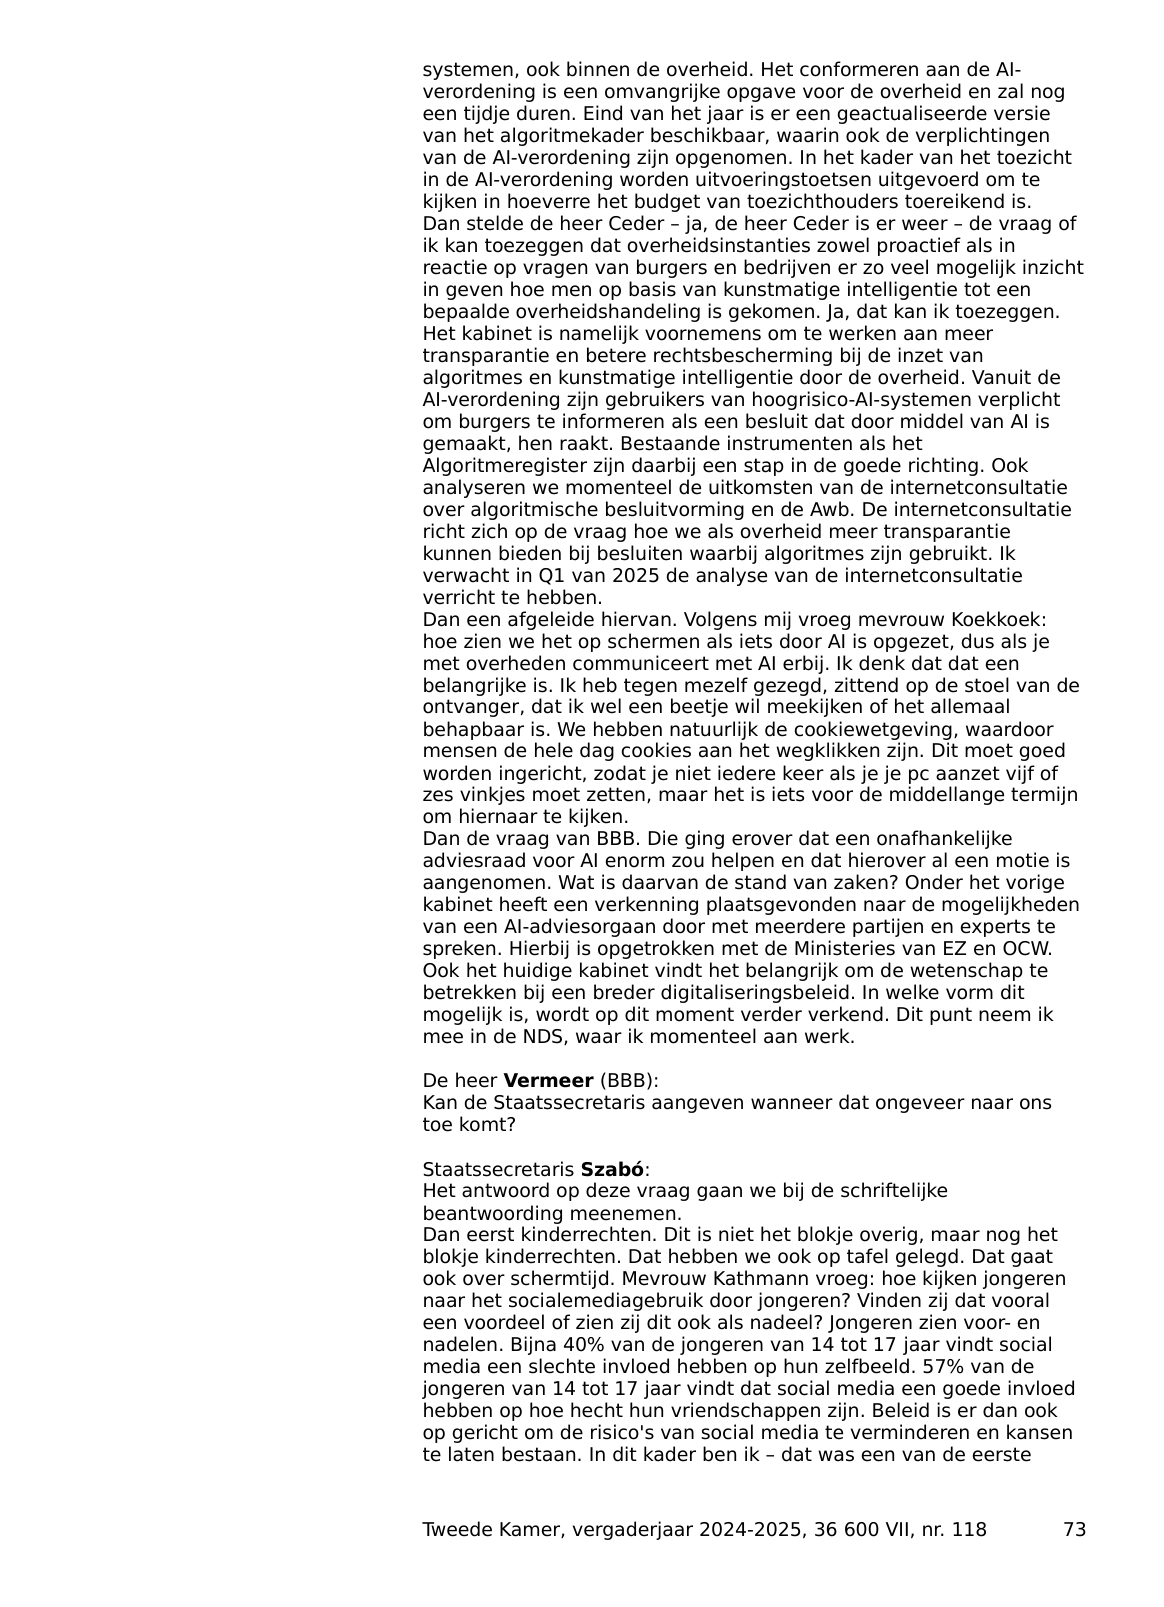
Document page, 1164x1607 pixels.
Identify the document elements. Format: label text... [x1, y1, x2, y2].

text Het antwoord op deze vraag gaan we bij de schriftelijke beantwoording meenemen. [422, 1180, 1087, 1224]
text Staatssecretaris Szabó: [422, 1158, 1087, 1180]
text Dan stelde de heer Ceder – ja, de heer Ceder is er weer – de vraag of ik kan toezeggen dat overheidsinstanties zowel proactief als in reactie op vragen van burgers en bedrijven er zo veel mogelijk inzicht in geven hoe men op basis van kunstmatige intelligentie tot een bepaalde overheidshandeling is gekomen. Ja, dat kan ik toezeggen. Het kabinet is namelijk voornemens om te werken aan meer transparantie en betere rechtsbescherming bij de inzet van algoritmes en kunstmatige intelligentie door de overheid. Vanuit de AI-verordening zijn gebruikers van hoogrisico-AI-systemen verplicht om burgers te informeren als een besluit dat door middel van AI is gemaakt, hen raakt. Bestaande instrumenten als het Algoritmeregister zijn daarbij een stap in de goede richting. Ook analyseren we momenteel de uitkomsten van de internetconsultatie over algoritmische besluitvorming en de Awb. De internetconsultatie richt zich op de vraag hoe we als overheid meer transparantie kunnen bieden bij besluiten waarbij algoritmes zijn gebruikt. Ik verwacht in Q1 van 2025 de analyse van de internetconsultatie verricht te hebben. [422, 213, 1087, 608]
text Dan een afgeleide hiervan. Volgens mij vroeg mevrouw Koekkoek: hoe zien we het op schermen als iets door AI is opgezet, dus als je met overheden communiceert met AI erbij. Ik denk dat dat een belangrijke is. Ik heb tegen mezelf gezegd, zittend op de stoel van de ontvanger, dat ik wel een beetje wil meekijken of het allemaal behapbaar is. We hebben natuurlijk de cookiewetgeving, waardoor mensen de hele dag cookies aan het wegklikken zijn. Dit moet goed worden ingericht, zodat je niet iedere keer als je je pc aanzet vijf of zes vinkjes moet zetten, maar het is iets voor de middellange termijn om hiernaar te kijken. [422, 608, 1087, 828]
text Dan de vraag van BBB. Die ging erover dat een onafhankelijke adviesraad voor AI enorm zou helpen en dat hierover al een motie is aangenomen. Wat is daarvan de stand van zaken? Onder het vorige kabinet heeft een verkenning plaatsgevonden naar de mogelijkheden van een AI-adviesorgaan door met meerdere partijen en experts te spreken. Hierbij is opgetrokken met de Ministeries van EZ en OCW. Ook het huidige kabinet vindt het belangrijk om de wetenschap te betrekken bij een breder digitaliseringsbeleid. In welke vorm dit mogelijk is, wordt op dit moment verder verkend. Dit punt neem ik mee in de NDS, waar ik momenteel aan werk. [422, 828, 1087, 1048]
text De heer Vermeer (BBB): [422, 1070, 1087, 1092]
text Kan de Staatssecretaris aangeven wanneer dat ongeveer naar ons toe komt? [422, 1092, 1087, 1136]
text systemen, ook binnen de overheid. Het conformeren aan de AI-verordening is een omvangrijke opgave voor de overheid en zal nog een tijdje duren. Eind van het jaar is er een geactualiseerde versie van het algoritmekader beschikbaar, waarin ook de verplichtingen van de AI-verordening zijn opgenomen. In het kader van het toezicht in de AI-verordening worden uitvoeringstoetsen uitgevoerd om te kijken in hoeverre het budget van toezichthouders toereikend is. [422, 59, 1087, 213]
text Dan eerst kinderrechten. Dit is niet het blokje overig, maar nog het blokje kinderrechten. Dat hebben we ook op tafel gelegd. Dat gaat ook over schermtijd. Mevrouw Kathmann vroeg: hoe kijken jongeren naar het socialemediagebruik door jongeren? Vinden zij dat vooral een voordeel of zien zij dit ook als nadeel? Jongeren zien voor- en nadelen. Bijna 40% van de jongeren van 14 tot 17 jaar vindt social media een slechte invloed hebben op hun zelfbeeld. 57% van de jongeren van 14 tot 17 jaar vindt dat social media een goede invloed hebben op hoe hecht hun vriendschappen zijn. Beleid is er dan ook op gericht om de risico's van social media te verminderen en kansen te laten bestaan. In dit kader ben ik – dat was een van de eerste [422, 1224, 1087, 1466]
